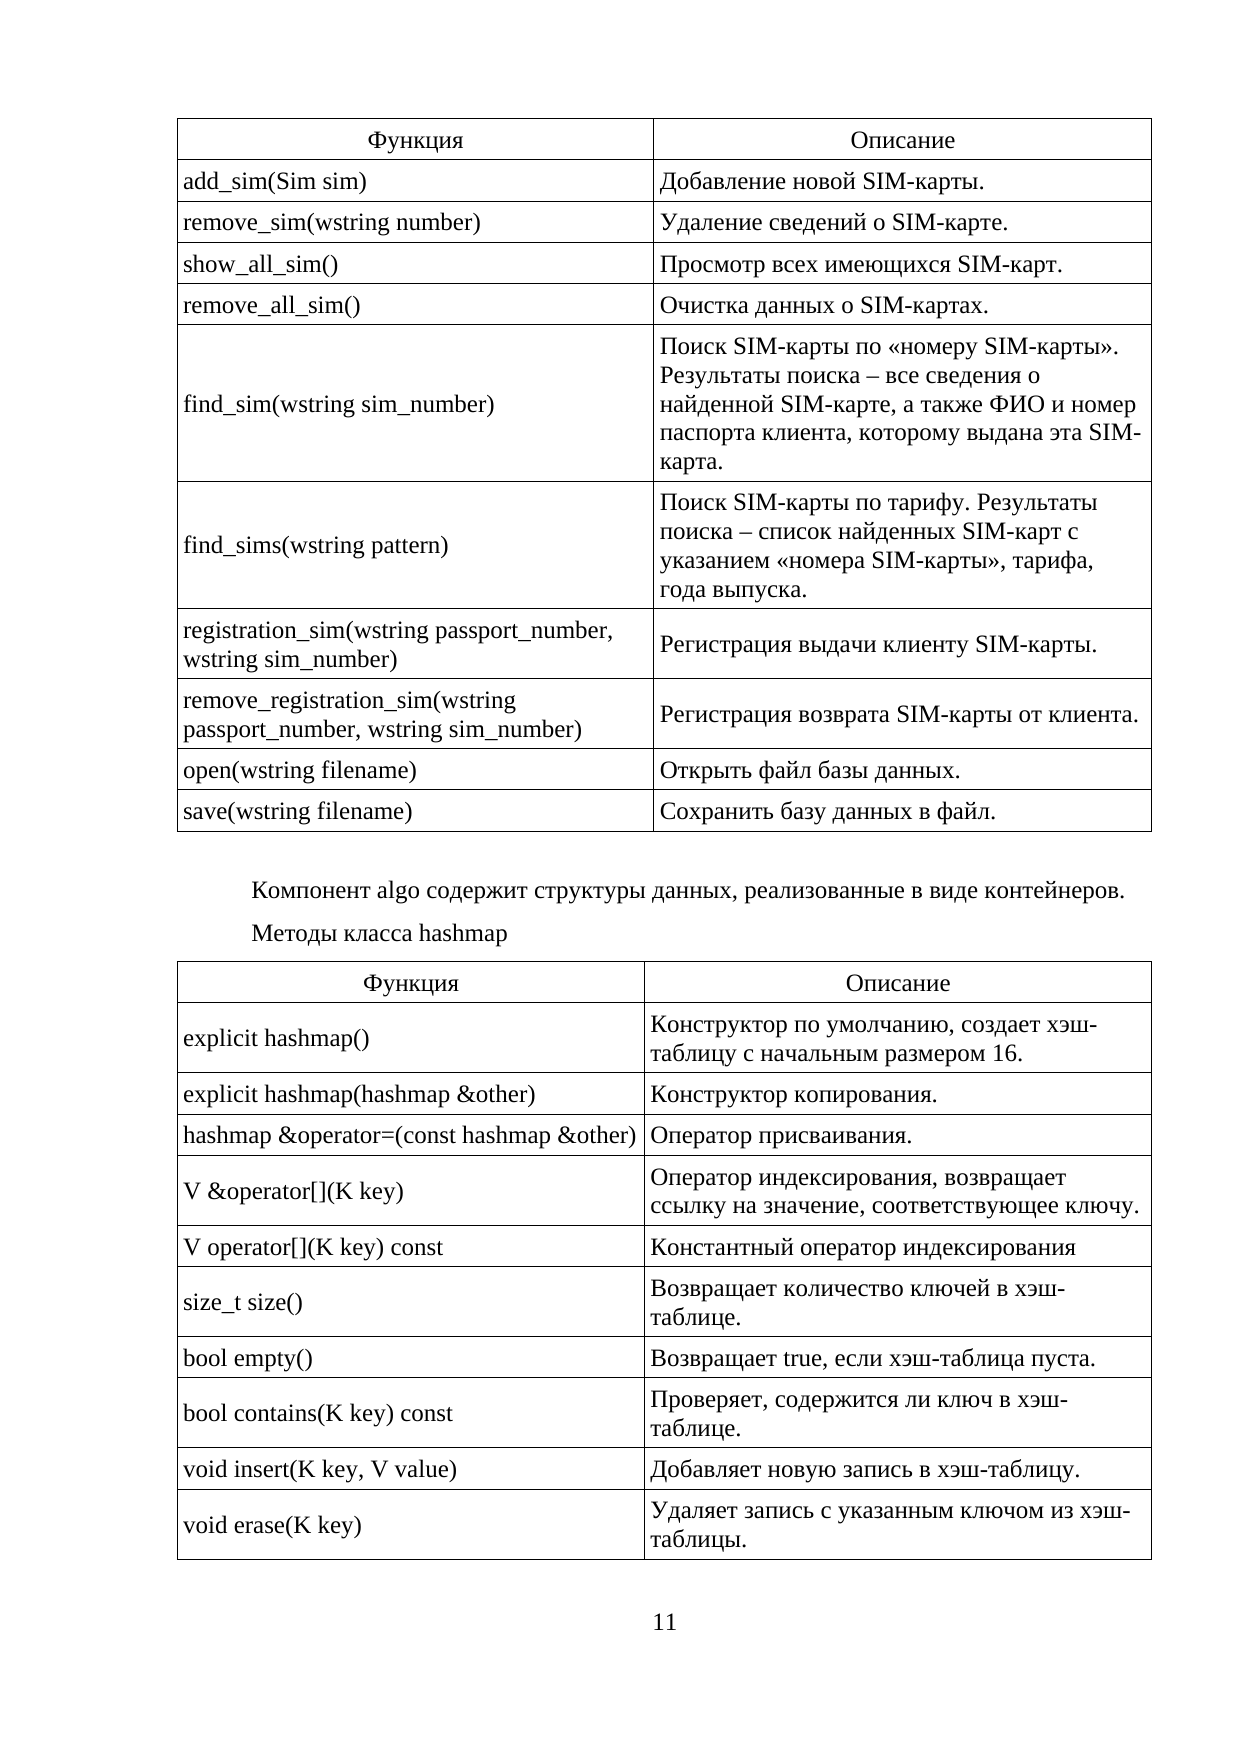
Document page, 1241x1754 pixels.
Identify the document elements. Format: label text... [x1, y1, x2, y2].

table_cell hashmap &operator=(const hashmap &other) [178, 1115, 644, 1155]
table_cell Константный оператор индексирования [645, 1226, 1151, 1266]
table_cell Удаление сведений о SIM-карте. [654, 202, 1151, 242]
table_cell add_sim(Sim sim) [178, 160, 653, 201]
table_cell Добавление новой SIM-карты. [654, 160, 1151, 201]
table_cell Оператор присваивания. [645, 1115, 1151, 1155]
table_cell registration_sim(wstring passport_number, wstring sim_number) [178, 609, 653, 678]
table_cell save(wstring filename) [178, 790, 653, 831]
table_header Функция [178, 119, 653, 159]
text Методы класса hashmap [177, 918, 1152, 947]
table_cell bool empty() [178, 1337, 644, 1377]
table_cell find_sims(wstring pattern) [178, 482, 653, 608]
table_cell bool contains(K key) const [178, 1378, 644, 1447]
table_cell Конструктор по умолчанию, создает хэш-таблицу с начальным размером 16. [645, 1003, 1151, 1072]
table_cell Конструктор копирования. [645, 1073, 1151, 1113]
table_cell Сохранить базу данных в файл. [654, 790, 1151, 831]
table_header Описание [654, 119, 1151, 159]
table_cell size_t size() [178, 1267, 644, 1336]
table_cell Проверяет, содержится ли ключ в хэш-таблице. [645, 1378, 1151, 1447]
table_cell open(wstring filename) [178, 749, 653, 789]
table_cell Оператор индексирования, возвращает ссылку на значение, соответствующее ключу. [645, 1156, 1151, 1225]
table_cell void insert(K key, V value) [178, 1448, 644, 1488]
table_cell Поиск SIM-карты по «номеру SIM-карты». Результаты поиска – все сведения о найденной SIM-карте, а также ФИО и номер паспорта клиента, которому выдана эта SIM-карта. [654, 325, 1151, 481]
table_cell Регистрация выдачи клиенту SIM-карты. [654, 609, 1151, 678]
table_cell V operator[](K key) const [178, 1226, 644, 1266]
table_header Описание [645, 962, 1151, 1002]
text Компонент algo содержит структуры данных, реализованные в виде контейнеров. [177, 875, 1152, 903]
table_cell show_all_sim() [178, 243, 653, 283]
table_cell find_sim(wstring sim_number) [178, 325, 653, 481]
table_cell remove_sim(wstring number) [178, 202, 653, 242]
table_cell Регистрация возврата SIM-карты от клиента. [654, 679, 1151, 748]
table_cell remove_all_sim() [178, 284, 653, 324]
table_cell V &operator[](K key) [178, 1156, 644, 1225]
table_cell Добавляет новую запись в хэш-таблицу. [645, 1448, 1151, 1488]
table_cell Открыть файл базы данных. [654, 749, 1151, 789]
table_cell Просмотр всех имеющихся SIM-карт. [654, 243, 1151, 283]
table_cell Возвращает true, если хэш-таблица пуста. [645, 1337, 1151, 1377]
table_cell Очистка данных о SIM-картах. [654, 284, 1151, 324]
table_cell explicit hashmap() [178, 1003, 644, 1072]
table_cell Поиск SIM-карты по тарифу. Результаты поиска – список найденных SIM-карт с указанием «номера SIM-карты», тарифа, года выпуска. [654, 482, 1151, 608]
table_header Функция [178, 962, 644, 1002]
table_cell void erase(K key) [178, 1490, 644, 1558]
table_cell Удаляет запись с указанным ключом из хэш-таблицы. [645, 1490, 1151, 1558]
table_cell Возвращает количество ключей в хэш-таблице. [645, 1267, 1151, 1336]
table_cell explicit hashmap(hashmap &other) [178, 1073, 644, 1113]
table_cell remove_registration_sim(wstring passport_number, wstring sim_number) [178, 679, 653, 748]
